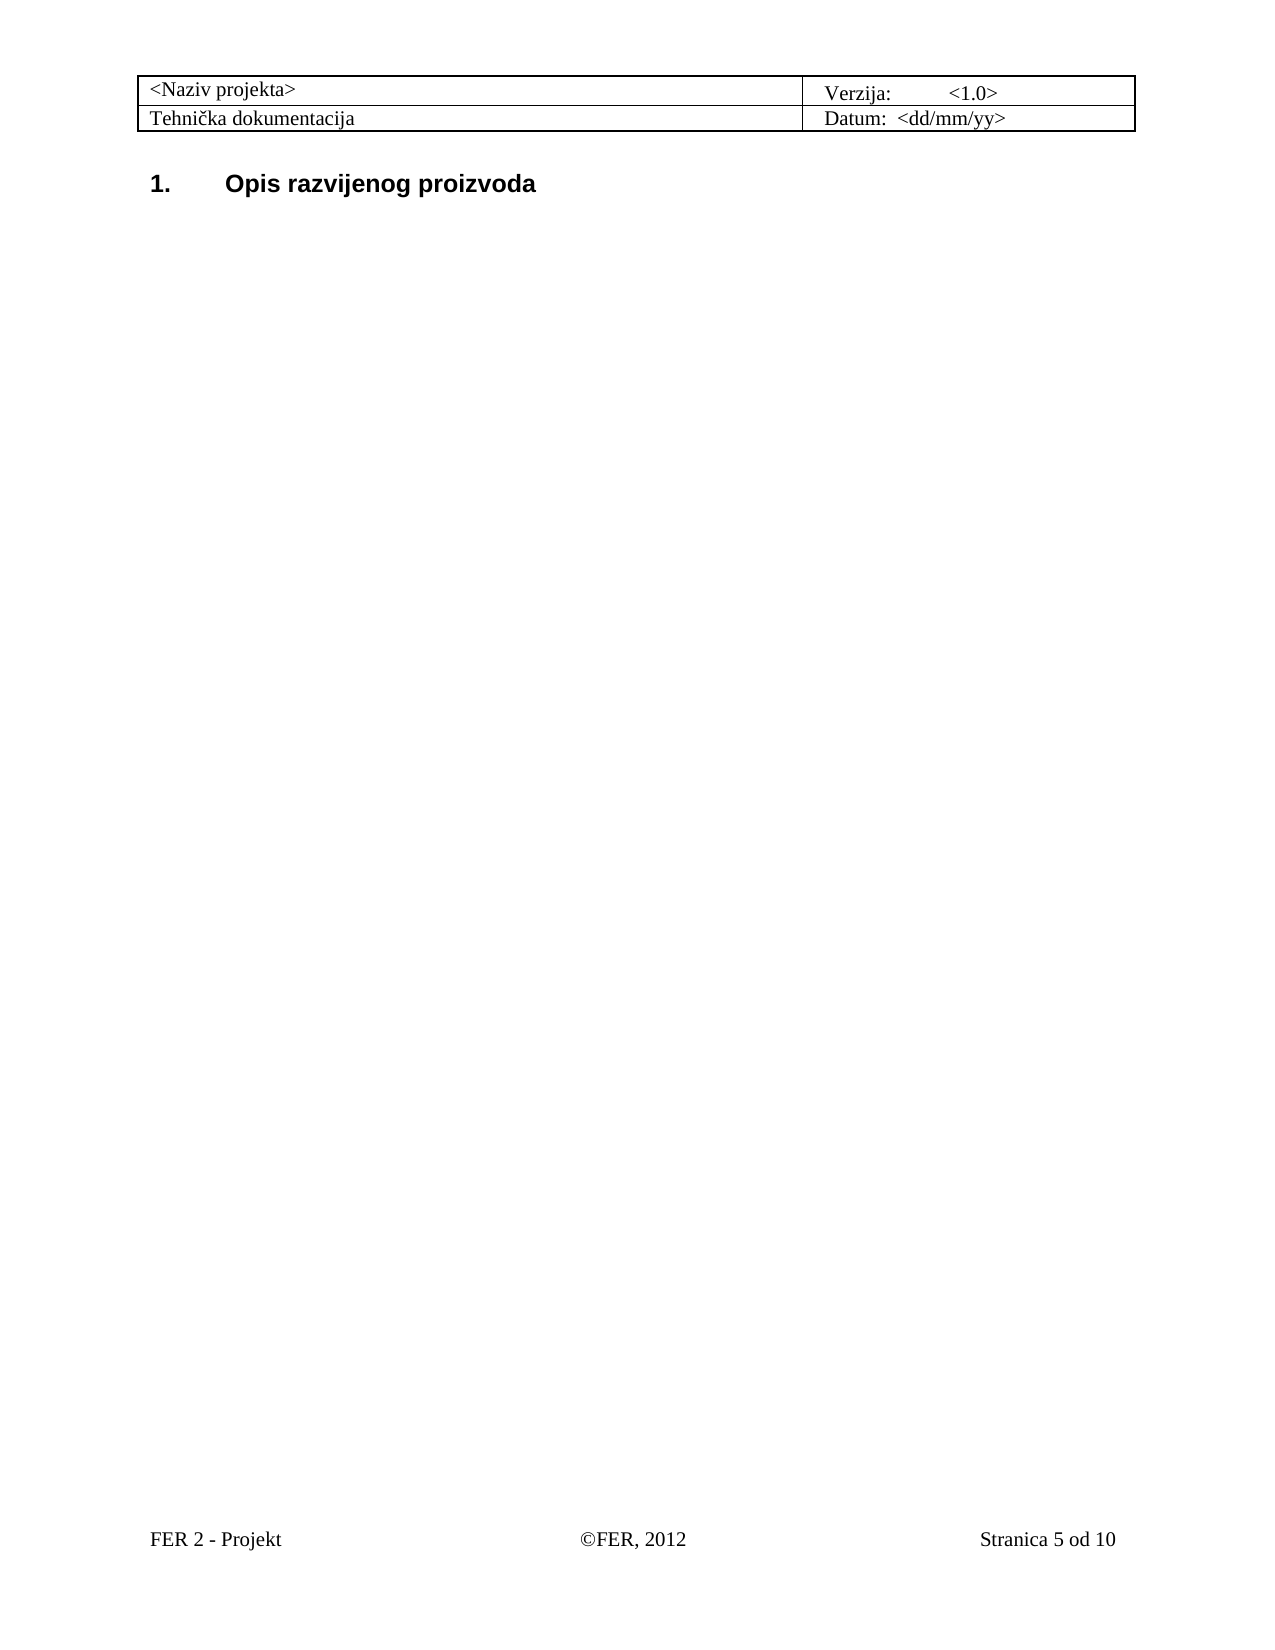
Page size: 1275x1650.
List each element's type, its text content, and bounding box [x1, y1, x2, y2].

subtitle Opis razvijenog proizvoda [150, 168, 1125, 197]
